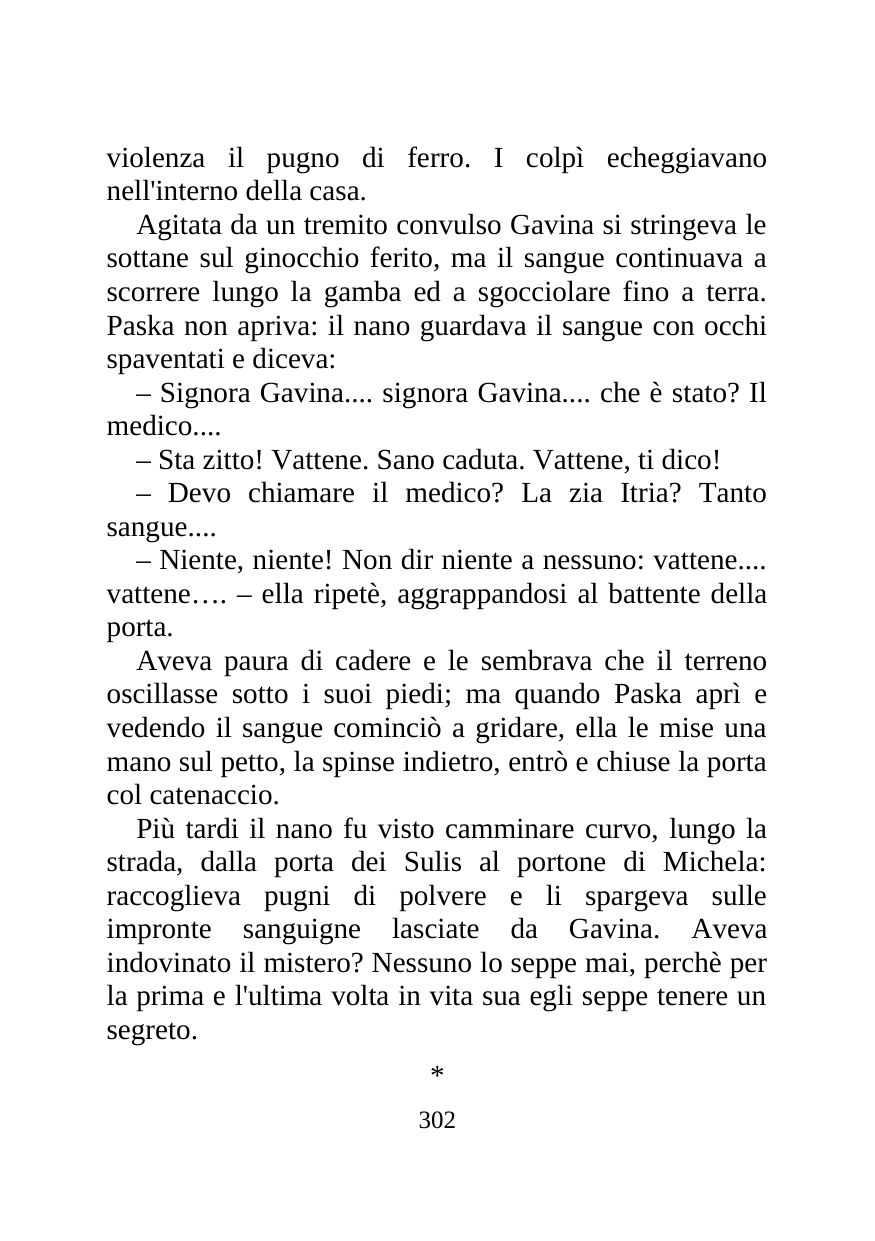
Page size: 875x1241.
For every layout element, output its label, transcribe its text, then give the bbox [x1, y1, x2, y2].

text – Devo chiamare il medico? La zia Itria? Tanto sangue.... [106, 475, 768, 542]
text Aveva paura di cadere e le sembrava che il terreno oscillasse sotto i suoi piedi; ma quando Paska aprì e vedendo il sangue cominciò a gridare, ella le mise una mano sul petto, la spinse indietro, entrò e chiuse la porta col catenaccio. [106, 643, 768, 811]
text violenza il pugno di ferro. I colpì echeggiavano nell'interno della casa. [106, 140, 768, 207]
text * [106, 1058, 768, 1092]
text Più tardi il nano fu visto camminare curvo, lungo la strada, dalla porta dei Sulis al portone di Michela: raccoglieva pugni di polvere e li spargeva sulle impronte sanguigne lasciate da Gavina. Aveva indovinato il mistero? Nessuno lo seppe mai, perchè per la prima e l'ultima volta in vita sua egli seppe tenere un segreto. [106, 811, 768, 1046]
text Agitata da un tremito convulso Gavina si stringeva le sottane sul ginocchio ferito, ma il sangue continuava a scorrere lungo la gamba ed a sgocciolare fino a terra. Paska non apriva: il nano guardava il sangue con occhi spaventati e diceva: [106, 207, 768, 375]
text – Sta zitto! Vattene. Sano caduta. Vattene, ti dico! [106, 442, 768, 475]
text – Niente, niente! Non dir niente a nessuno: vattene.... vattene…. – ella ripetè, aggrappandosi al battente della porta. [106, 542, 768, 643]
text – Signora Gavina.... signora Gavina.... che è stato? Il medico.... [106, 375, 768, 442]
